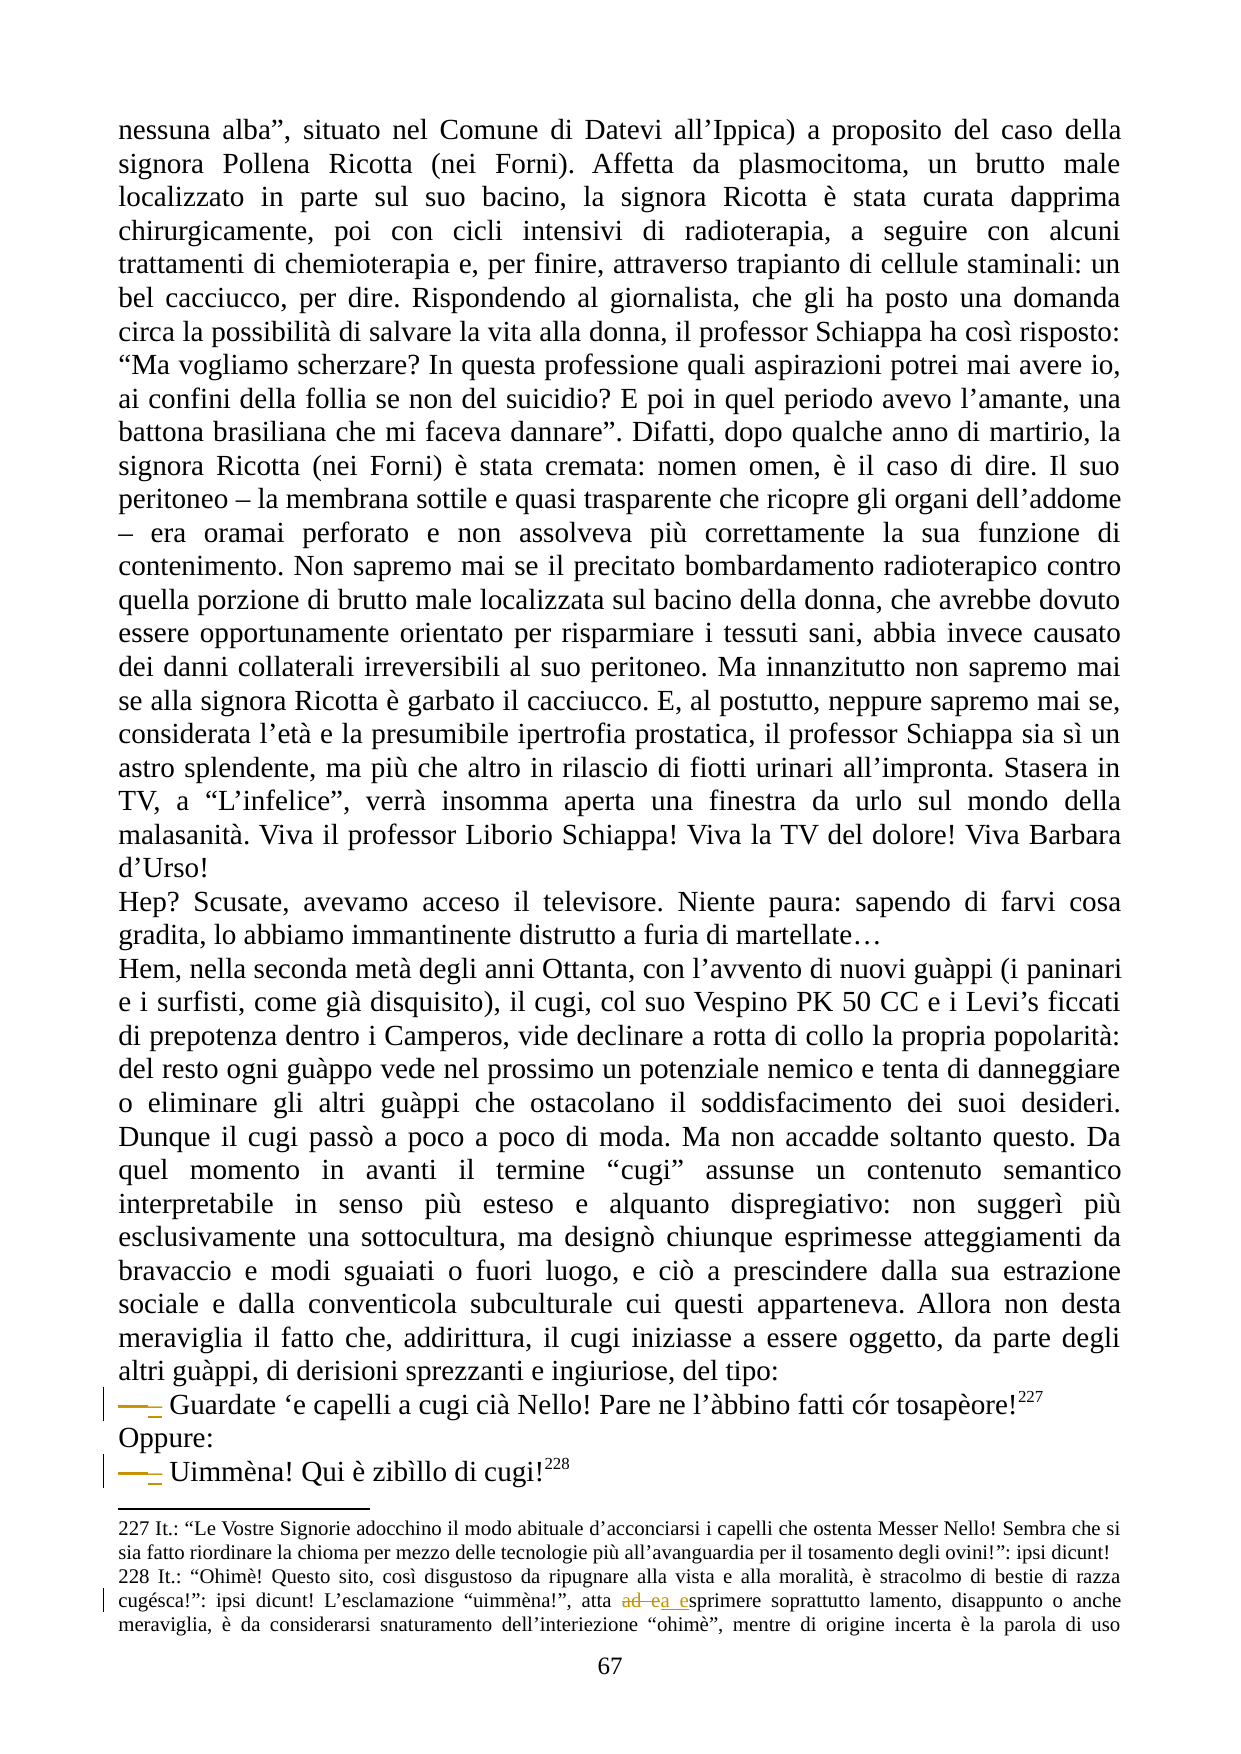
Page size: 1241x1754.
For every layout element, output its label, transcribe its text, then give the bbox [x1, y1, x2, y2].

text – Guardate ‘e capelli a cugi cià Nello! Pare ne l’àbbino fatti cór tosapèore! [118, 1387, 1122, 1421]
text Hem, nella seconda metà degli anni Ottanta, con l’avvento di nuovi guàppi (i paninari e i surfisti, come già disquisito), il cugi, col suo Vespino PK 50 CC e i Levi’s ficcati di prepotenza dentro i Camperos, vide declinare a rotta di collo la propria popolarità: del resto ogni guàppo vede nel prossimo un potenziale nemico e tenta di danneggiare o eliminare gli altri guàppi che ostacolano il soddisfacimento dei suoi desideri. Dunque il cugi passò a poco a poco di moda. Ma non accadde soltanto questo. Da quel momento in avanti il termine “cugi” assunse un contenuto semantico interpretabile in senso più esteso e alquanto dispregiativo: non suggerì più esclusivamente una sottocultura, ma designò chiunque esprimesse atteggiamenti da bravaccio e modi sguaiati o fuori luogo, e ciò a prescindere dalla sua estrazione sociale e dalla conventicola subculturale cui questi apparteneva. Allora non desta meraviglia il fatto che, addirittura, il cugi iniziasse a essere oggetto, da parte degli altri guàppi, di derisioni sprezzanti e ingiuriose, del tipo: [118, 951, 1122, 1387]
text It.: “Le Vostre Signorie adocchino il modo abituale d’acconciarsi i capelli che ostenta Messer Nello! Sembra che si sia fatto riordinare la chioma per mezzo delle tecnologie più all’avanguardia per il tosamento degli ovini!”: ipsi dicunt! [118, 1516, 1122, 1564]
text Oppure: [118, 1421, 1122, 1454]
text It.: “Ohimè! Questo sito, così disgustoso da ripugnare alla vista e alla moralità, è stracolmo di bestie di razza cugésca!”: ipsi dicunt! L’esclamazione “uimmèna!”, atta a esprimere soprattutto lamento, disappunto o anche meraviglia, è da considerarsi snaturamento dell’interiezione “ohimè”, mentre di origine incerta è la parola di uso [118, 1564, 1122, 1636]
text nessuna alba”, situato nel Comune di Datevi all’Ippica) a proposito del caso della signora Pollena Ricotta (nei Forni). Affetta da plasmocitoma, un brutto male localizzato in parte sul suo bacino, la signora Ricotta è stata curata dapprima chirurgicamente, poi con cicli intensivi di radioterapia, a seguire con alcuni trattamenti di chemioterapia e, per finire, attraverso trapianto di cellule staminali: un bel cacciucco, per dire. Rispondendo al giornalista, che gli ha posto una domanda circa la possibilità di salvare la vita alla donna, il professor Schiappa ha così risposto: “Ma vogliamo scherzare? In questa professione quali aspirazioni potrei mai avere io, ai confini della follia se non del suicidio? E poi in quel periodo avevo l’amante, una battona brasiliana che mi faceva dannare”. Difatti, dopo qualche anno di martirio, la signora Ricotta (nei Forni) è stata cremata: nomen omen, è il caso di dire. Il suo peritoneo – la membrana sottile e quasi trasparente che ricopre gli organi dell’addome – era oramai perforato e non assolveva più correttamente la sua funzione di contenimento. Non sapremo mai se il precitato bombardamento radioterapico contro quella porzione di brutto male localizzata sul bacino della donna, che avrebbe dovuto essere opportunamente orientato per risparmiare i tessuti sani, abbia invece causato dei danni collaterali irreversibili al suo peritoneo. Ma innanzitutto non sapremo mai se alla signora Ricotta è garbato il cacciucco. E, al postutto, neppure sapremo mai se, considerata l’età e la presumibile ipertrofia prostatica, il professor Schiappa sia sì un astro splendente, ma più che altro in rilascio di fiotti urinari all’impronta. Stasera in TV, a “L’infelice”, verrà insomma aperta una finestra da urlo sul mondo della malasanità. Viva il professor Liborio Schiappa! Viva la TV del dolore! Viva Barbara d’Urso! [118, 112, 1122, 884]
text Hep? Scusate, avevamo acceso il televisore. Niente paura: sapendo di farvi cosa gradita, lo abbiamo immantinente distrutto a furia di martellate… [118, 884, 1122, 951]
text – Uimmèna! Qui è zibìllo di cugi! [118, 1454, 1122, 1488]
